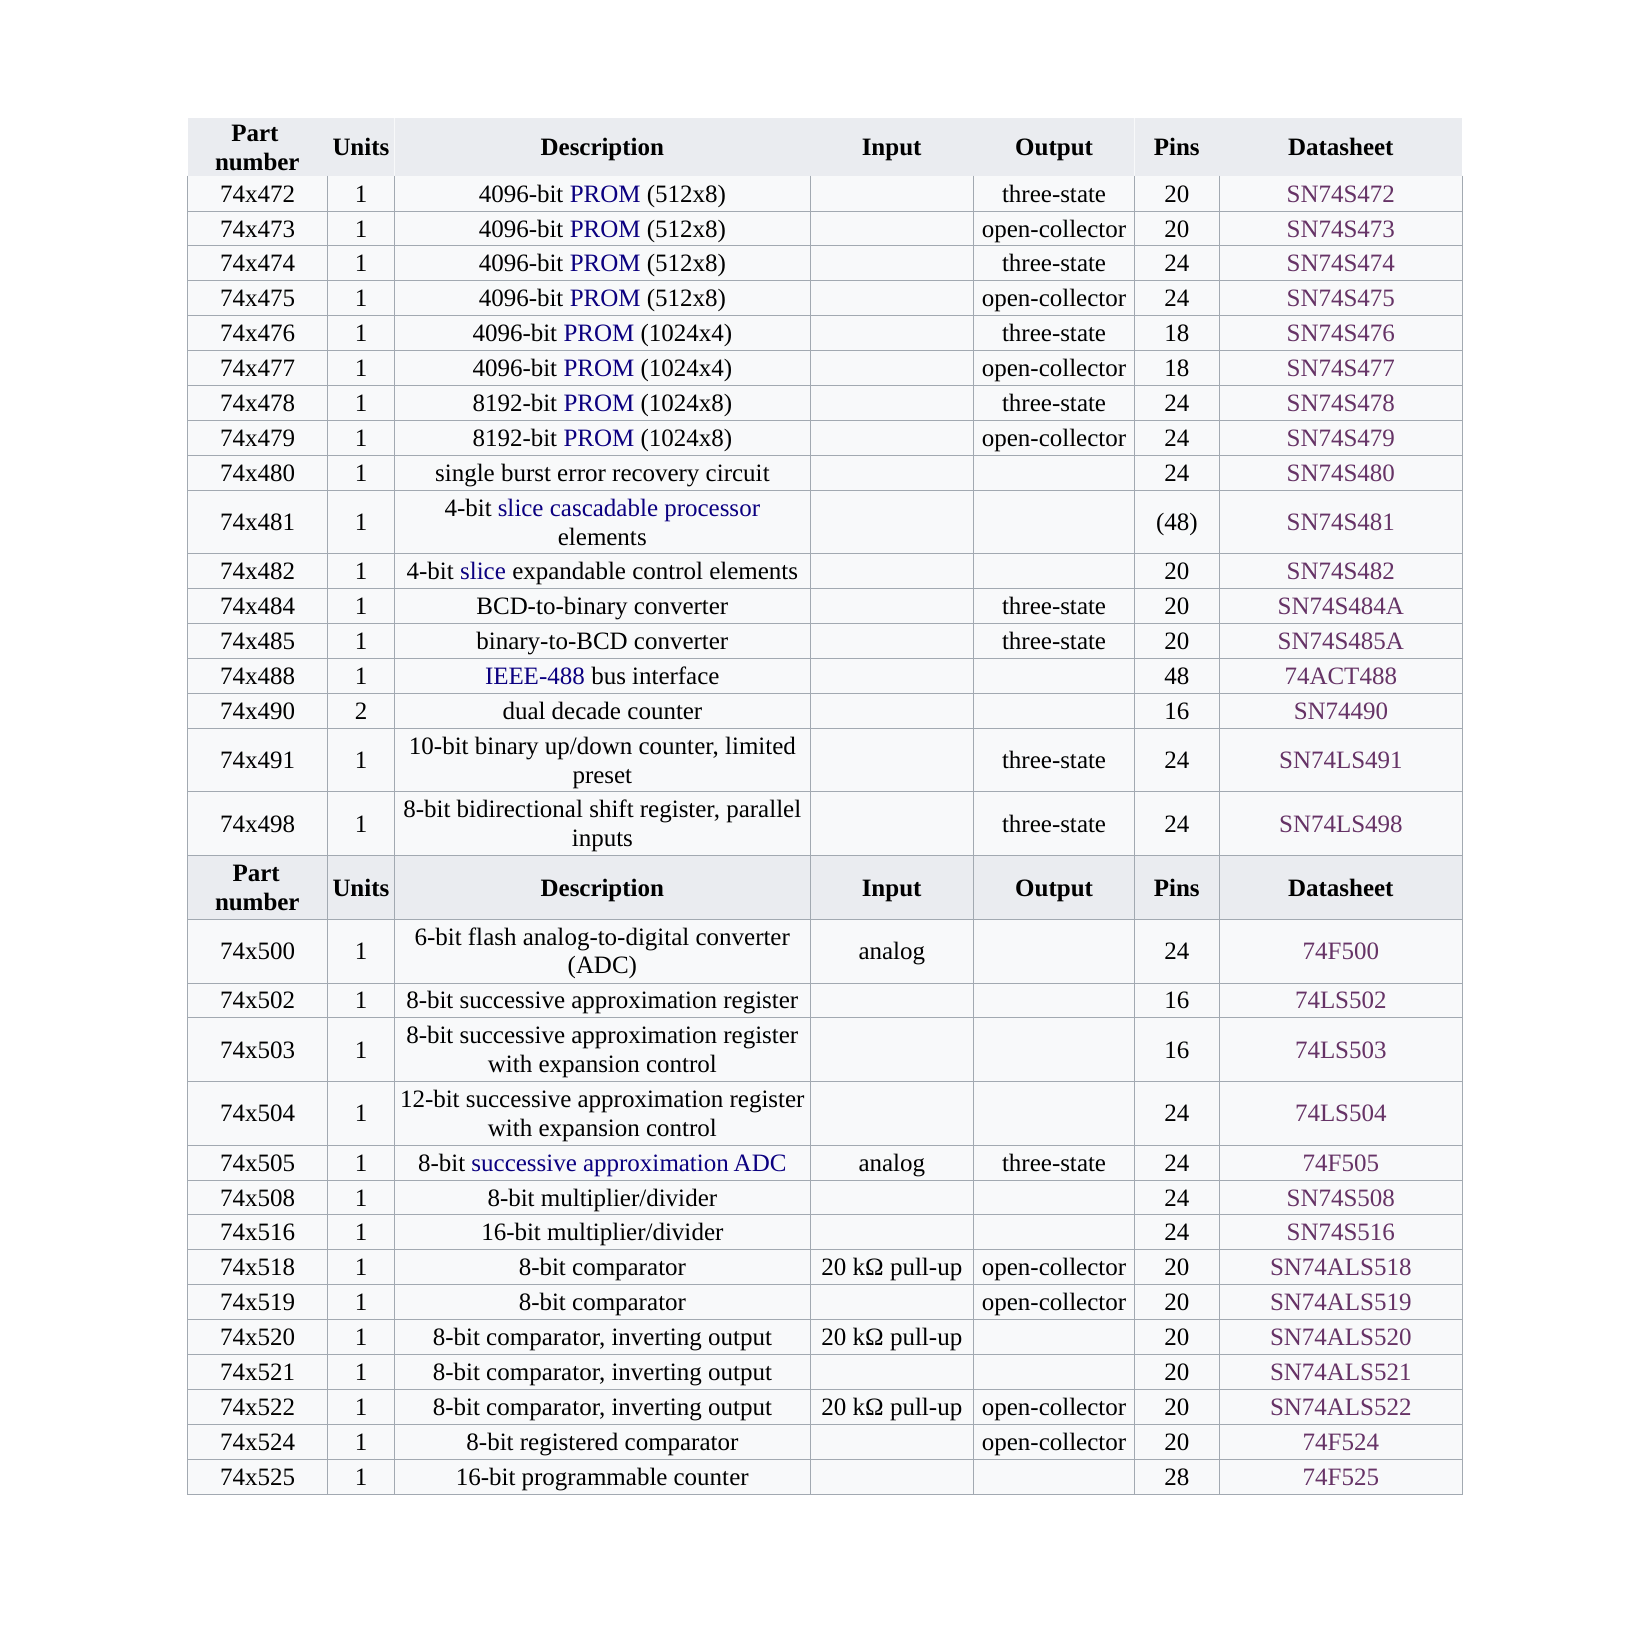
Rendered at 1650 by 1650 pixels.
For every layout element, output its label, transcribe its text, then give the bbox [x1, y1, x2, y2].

table_cell 74x476 [188, 316, 327, 350]
table_cell 74x502 [188, 984, 327, 1017]
table_header Output [973, 118, 1134, 176]
table_cell [811, 1355, 973, 1389]
table_cell 8-bit registered comparator [395, 1425, 810, 1459]
table_cell [811, 281, 973, 315]
table_cell SN74S480 [1220, 456, 1462, 490]
table_cell open-collector [974, 281, 1134, 315]
table_cell 1 [328, 281, 394, 315]
table_cell SN74LS498 [1220, 792, 1462, 855]
table_cell 1 [328, 1285, 394, 1319]
table_cell SN74S475 [1220, 281, 1462, 315]
table_cell 1 [328, 984, 394, 1017]
table_cell 1 [328, 1215, 394, 1249]
table_cell SN74S481 [1220, 491, 1462, 553]
table_cell SN74S474 [1220, 246, 1462, 280]
table_cell 20 [1135, 176, 1219, 211]
table_cell 74x498 [188, 792, 327, 855]
table_cell SN74S516 [1220, 1215, 1462, 1249]
table_cell 74LS503 [1220, 1018, 1462, 1081]
table_cell SN74S472 [1220, 176, 1462, 211]
table_cell 74x482 [188, 554, 327, 588]
table_cell open-collector [974, 1250, 1134, 1284]
table_cell 16 [1135, 1018, 1219, 1081]
table_cell 1 [328, 1082, 394, 1144]
table_cell 1 [328, 212, 394, 245]
table_cell 74x474 [188, 246, 327, 280]
table_cell three-state [974, 589, 1134, 623]
table_cell [811, 1460, 973, 1493]
table_cell 74F500 [1220, 920, 1462, 982]
table_cell 8-bit bidirectional shift register, parallel inputs [395, 792, 810, 855]
table_cell [811, 1215, 973, 1249]
table_cell 20 [1135, 624, 1219, 658]
table_cell 4096-bit PROM (512x8) [395, 212, 810, 245]
table_cell three-state [974, 624, 1134, 658]
table_cell 1 [328, 1460, 394, 1493]
table_cell 1 [328, 792, 394, 855]
table_header Part number [188, 118, 327, 176]
table_cell 20 kΩ pull-up [811, 1320, 973, 1354]
table_cell 8-bit successive approximation ADC [395, 1146, 810, 1179]
table_cell 74x488 [188, 659, 327, 693]
table_header Description [395, 118, 810, 176]
table_cell 1 [328, 421, 394, 455]
table_cell SN74S479 [1220, 421, 1462, 455]
table_cell 74x484 [188, 589, 327, 623]
table_cell SN74S508 [1220, 1181, 1462, 1214]
table_cell 74LS504 [1220, 1082, 1462, 1144]
table_cell SN74S482 [1220, 554, 1462, 588]
table_cell 24 [1135, 1146, 1219, 1179]
table_cell 8192-bit PROM (1024x8) [395, 421, 810, 455]
table_cell 74x491 [188, 729, 327, 791]
table_cell open-collector [974, 421, 1134, 455]
table_cell 1 [328, 554, 394, 588]
table_cell [811, 212, 973, 245]
table_cell analog [811, 1146, 973, 1179]
table_cell 1 [328, 1390, 394, 1424]
table_cell 4-bit slice expandable control elements [395, 554, 810, 588]
table_cell [811, 624, 973, 658]
table_cell 20 [1135, 589, 1219, 623]
table_cell 4096-bit PROM (1024x4) [395, 351, 810, 385]
table_cell 20 [1135, 1320, 1219, 1354]
table_cell 1 [328, 386, 394, 420]
table_cell 20 [1135, 1285, 1219, 1319]
table_cell 1 [328, 624, 394, 658]
table_cell [811, 1018, 973, 1081]
table_cell 18 [1135, 316, 1219, 350]
table_cell 24 [1135, 729, 1219, 791]
table_cell [811, 316, 973, 350]
table_cell single burst error recovery circuit [395, 456, 810, 490]
table_cell 4-bit slice cascadable processor elements [395, 491, 810, 553]
table_cell open-collector [974, 1390, 1134, 1424]
table_cell [811, 729, 973, 791]
table_cell 74x519 [188, 1285, 327, 1319]
table_cell 74x524 [188, 1425, 327, 1459]
table_cell [974, 1460, 1134, 1493]
table_cell 10-bit binary up/down counter, limited preset [395, 729, 810, 791]
table_cell three-state [974, 176, 1134, 211]
table_cell Input [811, 856, 973, 919]
table_cell SN74S478 [1220, 386, 1462, 420]
table_cell [811, 1082, 973, 1144]
table_cell 20 kΩ pull-up [811, 1250, 973, 1284]
table_cell three-state [974, 386, 1134, 420]
table_cell SN74S485A [1220, 624, 1462, 658]
table_cell 1 [328, 351, 394, 385]
table_cell 74x516 [188, 1215, 327, 1249]
table_header Datasheet [1219, 118, 1462, 176]
table_cell 24 [1135, 421, 1219, 455]
table_cell [811, 659, 973, 693]
table_cell [811, 1181, 973, 1214]
table_cell 1 [328, 176, 394, 211]
table_cell 74x505 [188, 1146, 327, 1179]
table_cell [974, 1320, 1134, 1354]
table_cell 1 [328, 729, 394, 791]
table_cell 4096-bit PROM (512x8) [395, 246, 810, 280]
table_cell 74ACT488 [1220, 659, 1462, 693]
table_cell [974, 1215, 1134, 1249]
table_cell [974, 456, 1134, 490]
table_cell [974, 1018, 1134, 1081]
table_cell 24 [1135, 1215, 1219, 1249]
table_cell 8-bit multiplier/divider [395, 1181, 810, 1214]
table_cell 74F505 [1220, 1146, 1462, 1179]
table_cell [811, 246, 973, 280]
table_cell three-state [974, 792, 1134, 855]
table_cell 1 [328, 1250, 394, 1284]
table_cell IEEE-488 bus interface [395, 659, 810, 693]
table_cell open-collector [974, 351, 1134, 385]
table_cell dual decade counter [395, 694, 810, 728]
table_cell Units [328, 856, 394, 919]
table_cell [811, 1285, 973, 1319]
table_cell 74x477 [188, 351, 327, 385]
table_cell [974, 491, 1134, 553]
table_cell 4096-bit PROM (1024x4) [395, 316, 810, 350]
table_cell [811, 694, 973, 728]
table_cell 8-bit comparator, inverting output [395, 1355, 810, 1389]
table_cell 74x481 [188, 491, 327, 553]
table_cell open-collector [974, 1425, 1134, 1459]
table_cell [811, 421, 973, 455]
table_cell SN74ALS519 [1220, 1285, 1462, 1319]
table_cell 8-bit successive approximation register [395, 984, 810, 1017]
table_cell 24 [1135, 456, 1219, 490]
table_cell three-state [974, 316, 1134, 350]
table_cell SN74LS491 [1220, 729, 1462, 791]
table_cell Pins [1135, 856, 1219, 919]
table_cell 12-bit successive approximation register with expansion control [395, 1082, 810, 1144]
table_cell 20 [1135, 1355, 1219, 1389]
table_cell 20 [1135, 1425, 1219, 1459]
table_cell [811, 386, 973, 420]
table_cell 8-bit successive approximation register with expansion control [395, 1018, 810, 1081]
table_cell 2 [328, 694, 394, 728]
table_cell analog [811, 920, 973, 982]
table_cell 1 [328, 1320, 394, 1354]
table_cell 74x490 [188, 694, 327, 728]
table_cell 74x508 [188, 1181, 327, 1214]
table_cell 8-bit comparator [395, 1285, 810, 1319]
table_cell three-state [974, 729, 1134, 791]
table_cell 24 [1135, 1082, 1219, 1144]
table_cell [974, 1082, 1134, 1144]
table_cell [811, 456, 973, 490]
table_cell 74x472 [188, 176, 327, 211]
table_cell [974, 1355, 1134, 1389]
table_cell (48) [1135, 491, 1219, 553]
table_cell 1 [328, 659, 394, 693]
table_cell 1 [328, 1181, 394, 1214]
table_cell 74x525 [188, 1460, 327, 1493]
table_cell [974, 659, 1134, 693]
table_cell Datasheet [1220, 856, 1462, 919]
table_cell 1 [328, 491, 394, 553]
table_cell SN74S477 [1220, 351, 1462, 385]
table_cell 74x503 [188, 1018, 327, 1081]
table_cell 1 [328, 920, 394, 982]
table_cell 16 [1135, 694, 1219, 728]
table_cell three-state [974, 1146, 1134, 1179]
table_cell 28 [1135, 1460, 1219, 1493]
table_cell SN74490 [1220, 694, 1462, 728]
table_header Pins [1135, 118, 1219, 176]
table_cell 74x479 [188, 421, 327, 455]
table_cell 6-bit flash analog-to-digital converter (ADC) [395, 920, 810, 982]
table_cell [811, 984, 973, 1017]
table_cell 74LS502 [1220, 984, 1462, 1017]
table_cell [811, 176, 973, 211]
table_cell 20 [1135, 212, 1219, 245]
table_cell 74x520 [188, 1320, 327, 1354]
table_cell SN74ALS521 [1220, 1355, 1462, 1389]
table_cell [811, 792, 973, 855]
table_cell 8-bit comparator, inverting output [395, 1320, 810, 1354]
table_cell 1 [328, 1018, 394, 1081]
table_cell Output [974, 856, 1134, 919]
table_cell 74x480 [188, 456, 327, 490]
table_cell [811, 554, 973, 588]
table_cell 74F524 [1220, 1425, 1462, 1459]
table_cell 1 [328, 589, 394, 623]
table_cell 18 [1135, 351, 1219, 385]
table_cell 1 [328, 246, 394, 280]
table_cell 74x475 [188, 281, 327, 315]
table_cell [974, 694, 1134, 728]
table_cell [811, 491, 973, 553]
table_cell Description [395, 856, 810, 919]
table_cell [811, 1425, 973, 1459]
table_cell 74x500 [188, 920, 327, 982]
table_cell [974, 920, 1134, 982]
table_cell 20 [1135, 554, 1219, 588]
table_cell [974, 1181, 1134, 1214]
table_cell 24 [1135, 246, 1219, 280]
table_cell 48 [1135, 659, 1219, 693]
table_cell 74x521 [188, 1355, 327, 1389]
table_cell 74x485 [188, 624, 327, 658]
table_cell 74x478 [188, 386, 327, 420]
table_cell 1 [328, 456, 394, 490]
table_cell SN74ALS518 [1220, 1250, 1462, 1284]
table_cell [811, 351, 973, 385]
table_cell [974, 984, 1134, 1017]
table_cell 1 [328, 316, 394, 350]
table_cell 24 [1135, 920, 1219, 982]
table_cell BCD-to-binary converter [395, 589, 810, 623]
table_cell 16 [1135, 984, 1219, 1017]
table_cell 8-bit comparator, inverting output [395, 1390, 810, 1424]
table_cell 1 [328, 1425, 394, 1459]
table_cell binary-to-BCD converter [395, 624, 810, 658]
table_cell 8-bit comparator [395, 1250, 810, 1284]
table_cell 20 [1135, 1250, 1219, 1284]
table_cell 4096-bit PROM (512x8) [395, 281, 810, 315]
table_cell SN74ALS522 [1220, 1390, 1462, 1424]
table_cell 8192-bit PROM (1024x8) [395, 386, 810, 420]
table_cell 20 kΩ pull-up [811, 1390, 973, 1424]
table_cell 16-bit multiplier/divider [395, 1215, 810, 1249]
table_cell 1 [328, 1355, 394, 1389]
table_cell three-state [974, 246, 1134, 280]
table_cell SN74S484A [1220, 589, 1462, 623]
table_cell 74F525 [1220, 1460, 1462, 1493]
table_cell 24 [1135, 281, 1219, 315]
table_cell 4096-bit PROM (512x8) [395, 176, 810, 211]
table_cell SN74S473 [1220, 212, 1462, 245]
table_cell 74x522 [188, 1390, 327, 1424]
table_cell open-collector [974, 1285, 1134, 1319]
table_cell SN74ALS520 [1220, 1320, 1462, 1354]
table_header Input [810, 118, 973, 176]
table_cell [811, 589, 973, 623]
table_cell 74x504 [188, 1082, 327, 1144]
table_cell SN74S476 [1220, 316, 1462, 350]
table_cell 74x518 [188, 1250, 327, 1284]
table_cell Part number [188, 856, 327, 919]
table_cell 20 [1135, 1390, 1219, 1424]
table_header Units [327, 118, 394, 176]
table_cell 24 [1135, 792, 1219, 855]
table_cell 74x473 [188, 212, 327, 245]
table_cell 24 [1135, 386, 1219, 420]
table_cell 24 [1135, 1181, 1219, 1214]
table_cell 16-bit programmable counter [395, 1460, 810, 1493]
table_cell [974, 554, 1134, 588]
table_cell 1 [328, 1146, 394, 1179]
table_cell open-collector [974, 212, 1134, 245]
